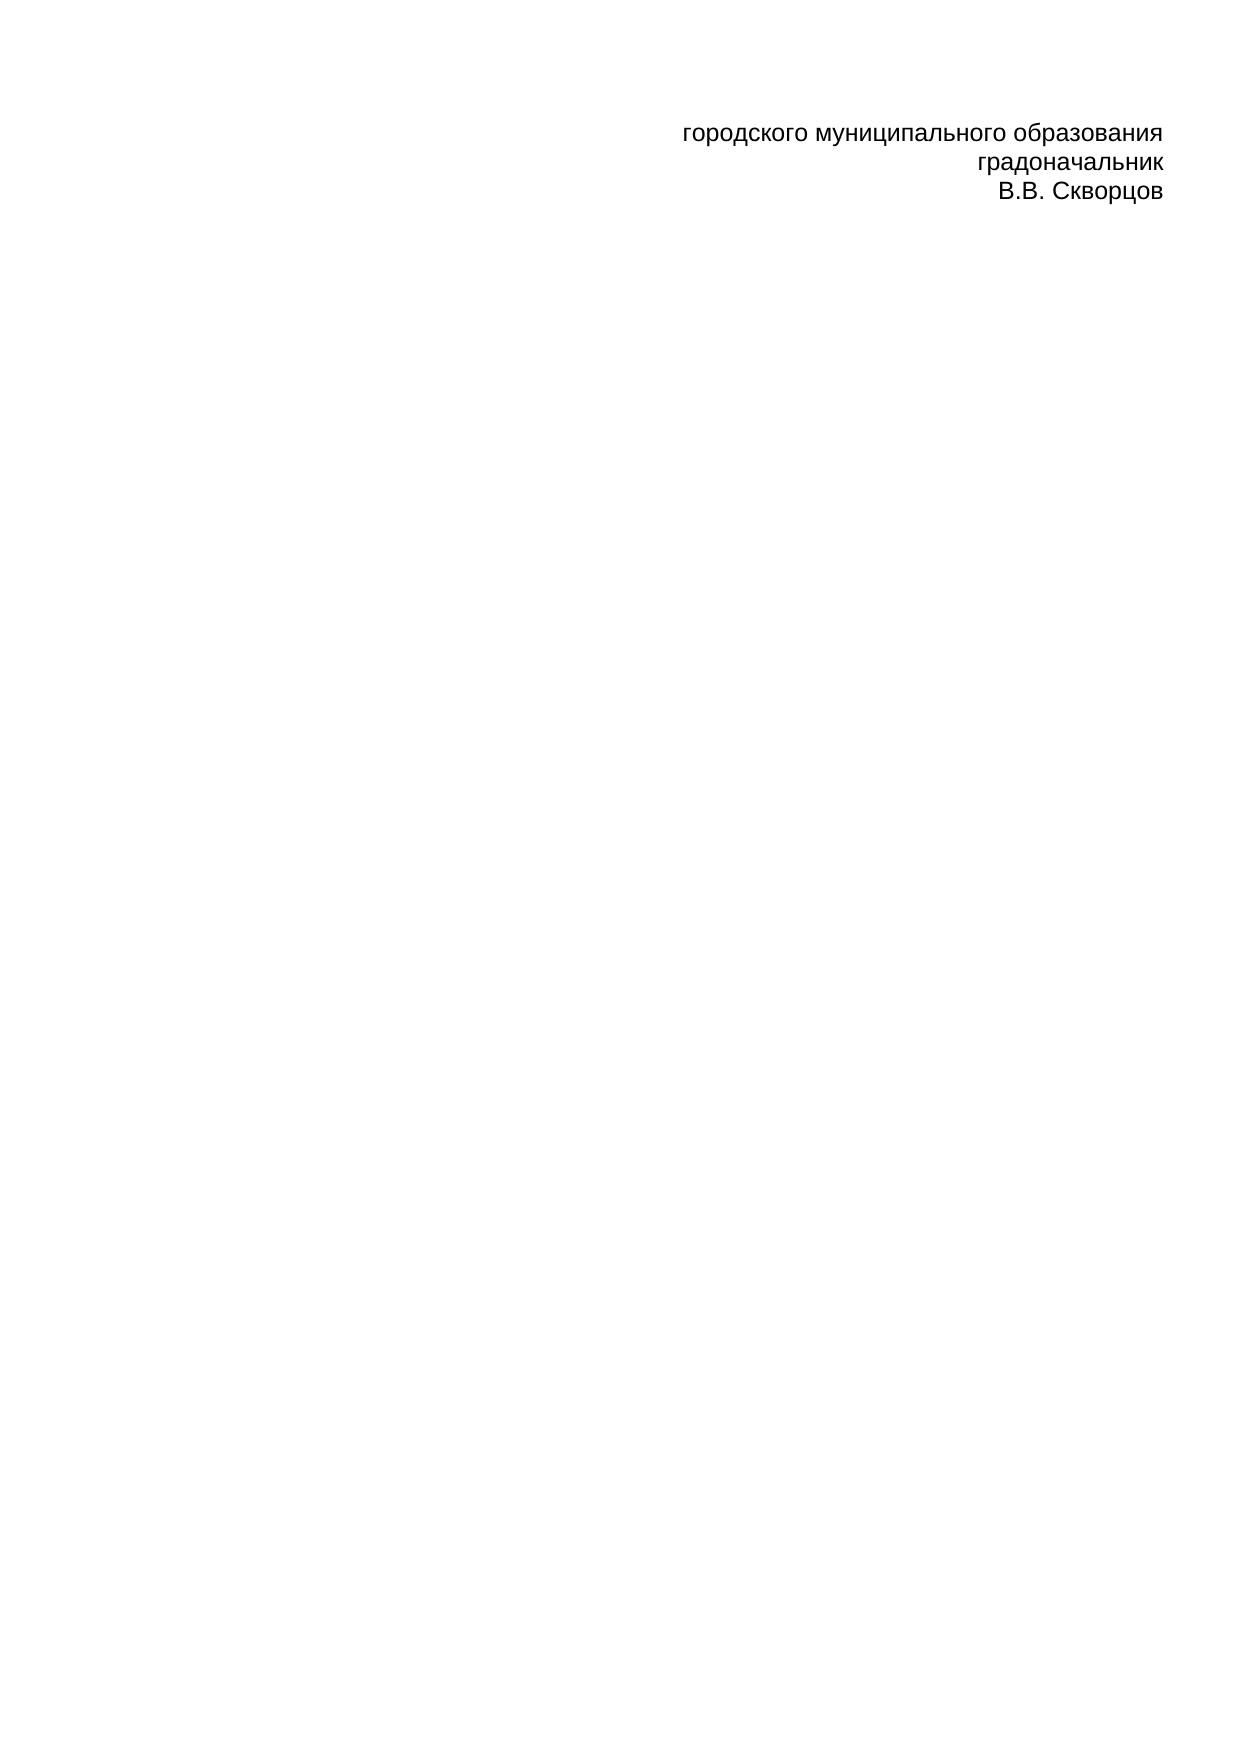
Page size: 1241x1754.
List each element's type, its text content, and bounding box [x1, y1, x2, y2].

text городского муниципального образования [136, 118, 1163, 147]
text В.В. Скворцов [136, 176, 1163, 204]
text градоначальник [136, 147, 1163, 176]
